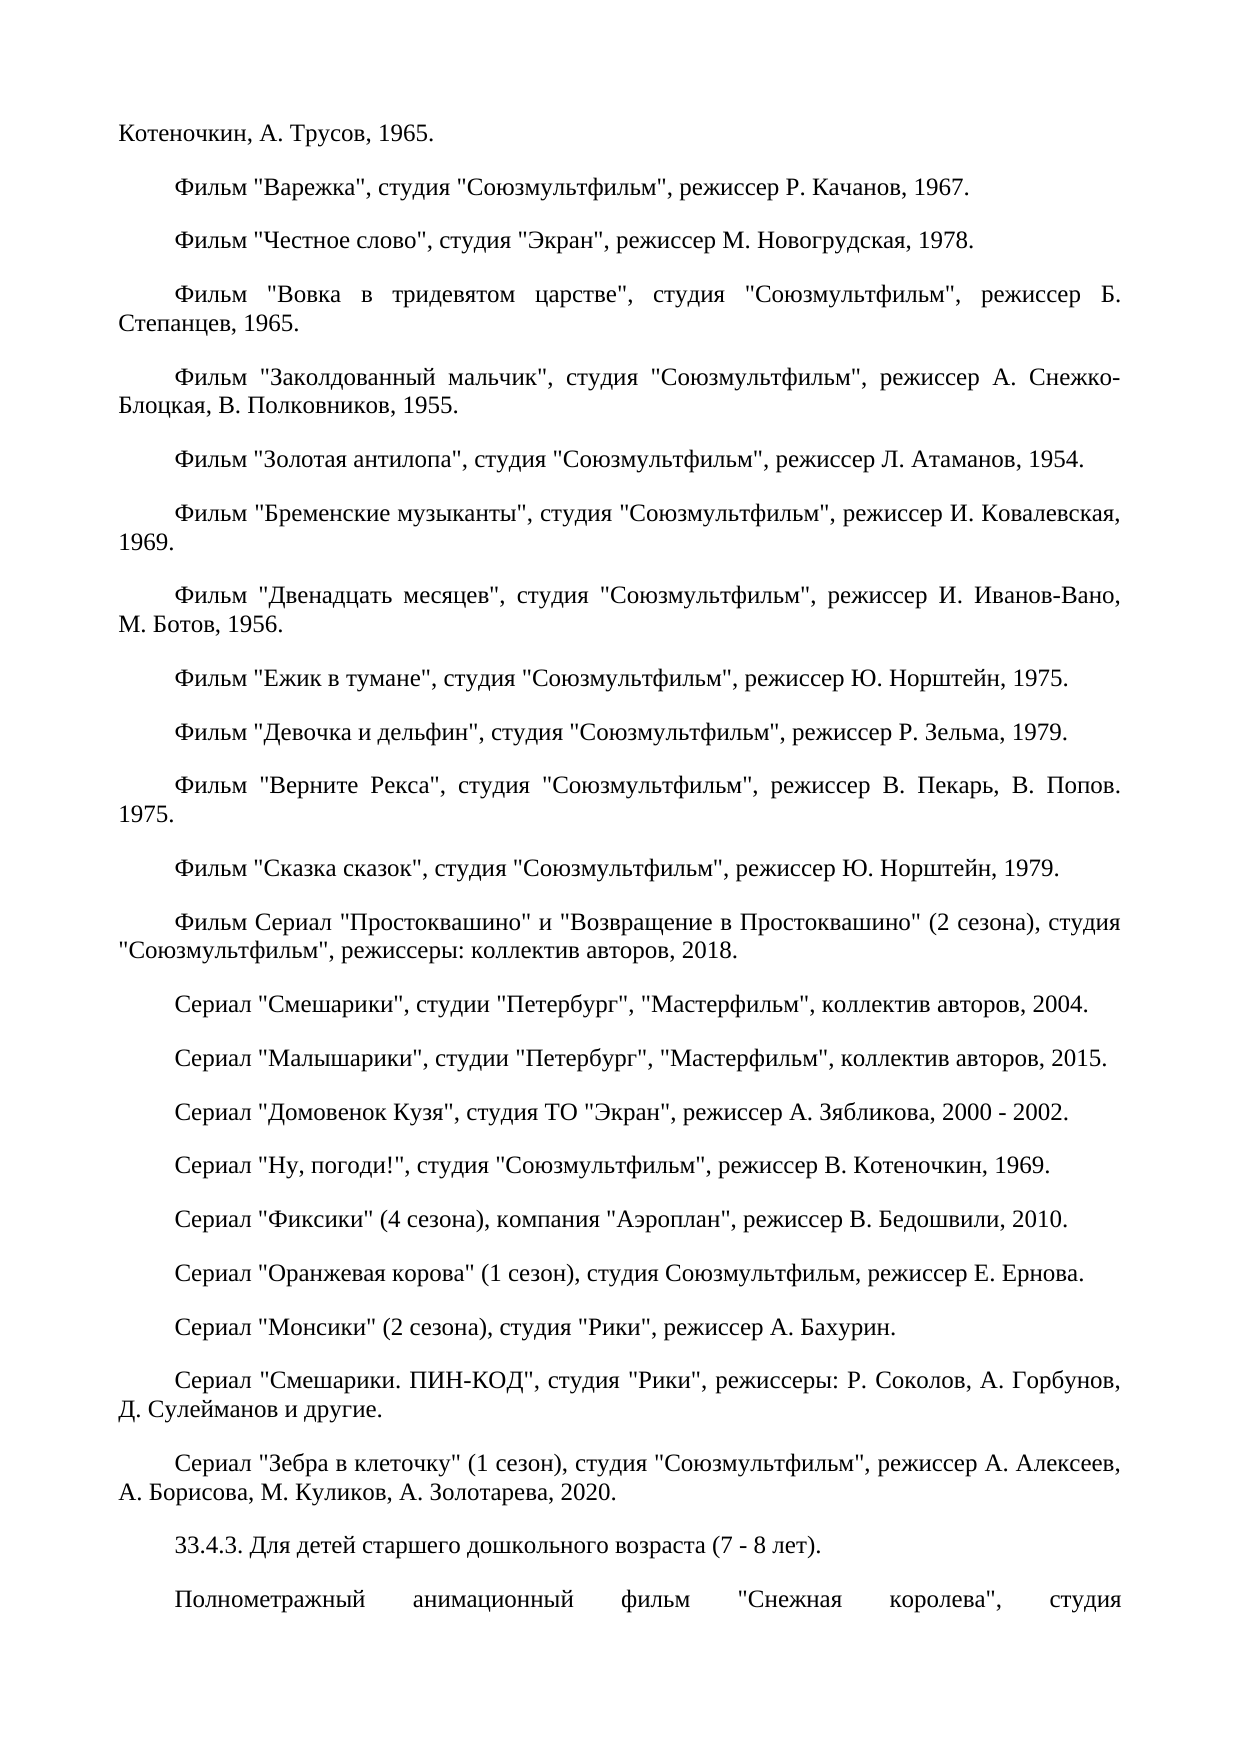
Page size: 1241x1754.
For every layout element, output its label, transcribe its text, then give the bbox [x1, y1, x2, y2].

text Сериал "Домовенок Кузя", студия ТО "Экран", режиссер А. Зябликова, 2000 - 2002. [118, 1097, 1122, 1126]
text Фильм "Заколдованный мальчик", студия "Союзмультфильм", режиссер А. Снежко-Блоцкая, В. Полковников, 1955. [118, 362, 1122, 419]
text Сериал "Оранжевая корова" (1 сезон), студия Союзмультфильм, режиссер Е. Ернова. [118, 1258, 1122, 1287]
text Сериал "Ну, погоди!", студия "Союзмультфильм", режиссер В. Котеночкин, 1969. [118, 1151, 1122, 1179]
text Фильм "Честное слово", студия "Экран", режиссер М. Новогрудская, 1978. [118, 226, 1122, 254]
text Сериал "Смешарики", студии "Петербург", "Мастерфильм", коллектив авторов, 2004. [118, 989, 1122, 1018]
text Фильм "Двенадцать месяцев", студия "Союзмультфильм", режиссер И. Иванов-Вано, М. Ботов, 1956. [118, 581, 1122, 638]
text Сериал "Смешарики. ПИН-КОД", студия "Рики", режиссеры: Р. Соколов, А. Горбунов, Д. Сулейманов и другие. [118, 1366, 1122, 1423]
text Полнометражный анимационный фильм "Снежная королева", студия [118, 1584, 1122, 1613]
text Фильм "Сказка сказок", студия "Союзмультфильм", режиссер Ю. Норштейн, 1979. [118, 853, 1122, 882]
text Сериал "Зебра в клеточку" (1 сезон), студия "Союзмультфильм", режиссер А. Алексеев, А. Борисова, М. Куликов, А. Золотарева, 2020. [118, 1448, 1122, 1506]
text Сериал "Монсики" (2 сезона), студия "Рики", режиссер А. Бахурин. [118, 1312, 1122, 1341]
text Фильм "Девочка и дельфин", студия "Союзмультфильм", режиссер Р. Зельма, 1979. [118, 717, 1122, 746]
text Фильм Сериал "Простоквашино" и "Возвращение в Простоквашино" (2 сезона), студия "Союзмультфильм", режиссеры: коллектив авторов, 2018. [118, 907, 1122, 964]
text Сериал "Малышарики", студии "Петербург", "Мастерфильм", коллектив авторов, 2015. [118, 1043, 1122, 1072]
text Фильм "Варежка", студия "Союзмультфильм", режиссер Р. Качанов, 1967. [118, 172, 1122, 201]
text Фильм "Верните Рекса", студия "Союзмультфильм", режиссер В. Пекарь, В. Попов. 1975. [118, 771, 1122, 828]
text Котеночкин, А. Трусов, 1965. [118, 118, 1122, 147]
text Фильм "Ежик в тумане", студия "Союзмультфильм", режиссер Ю. Норштейн, 1975. [118, 663, 1122, 692]
text Сериал "Фиксики" (4 сезона), компания "Аэроплан", режиссер В. Бедошвили, 2010. [118, 1204, 1122, 1233]
text Фильм "Бременские музыканты", студия "Союзмультфильм", режиссер И. Ковалевская, 1969. [118, 498, 1122, 556]
text 33.4.3. Для детей старшего дошкольного возраста (7 - 8 лет). [118, 1531, 1122, 1559]
text Фильм "Вовка в тридевятом царстве", студия "Союзмультфильм", режиссер Б. Степанцев, 1965. [118, 279, 1122, 337]
text Фильм "Золотая антилопа", студия "Союзмультфильм", режиссер Л. Атаманов, 1954. [118, 444, 1122, 473]
